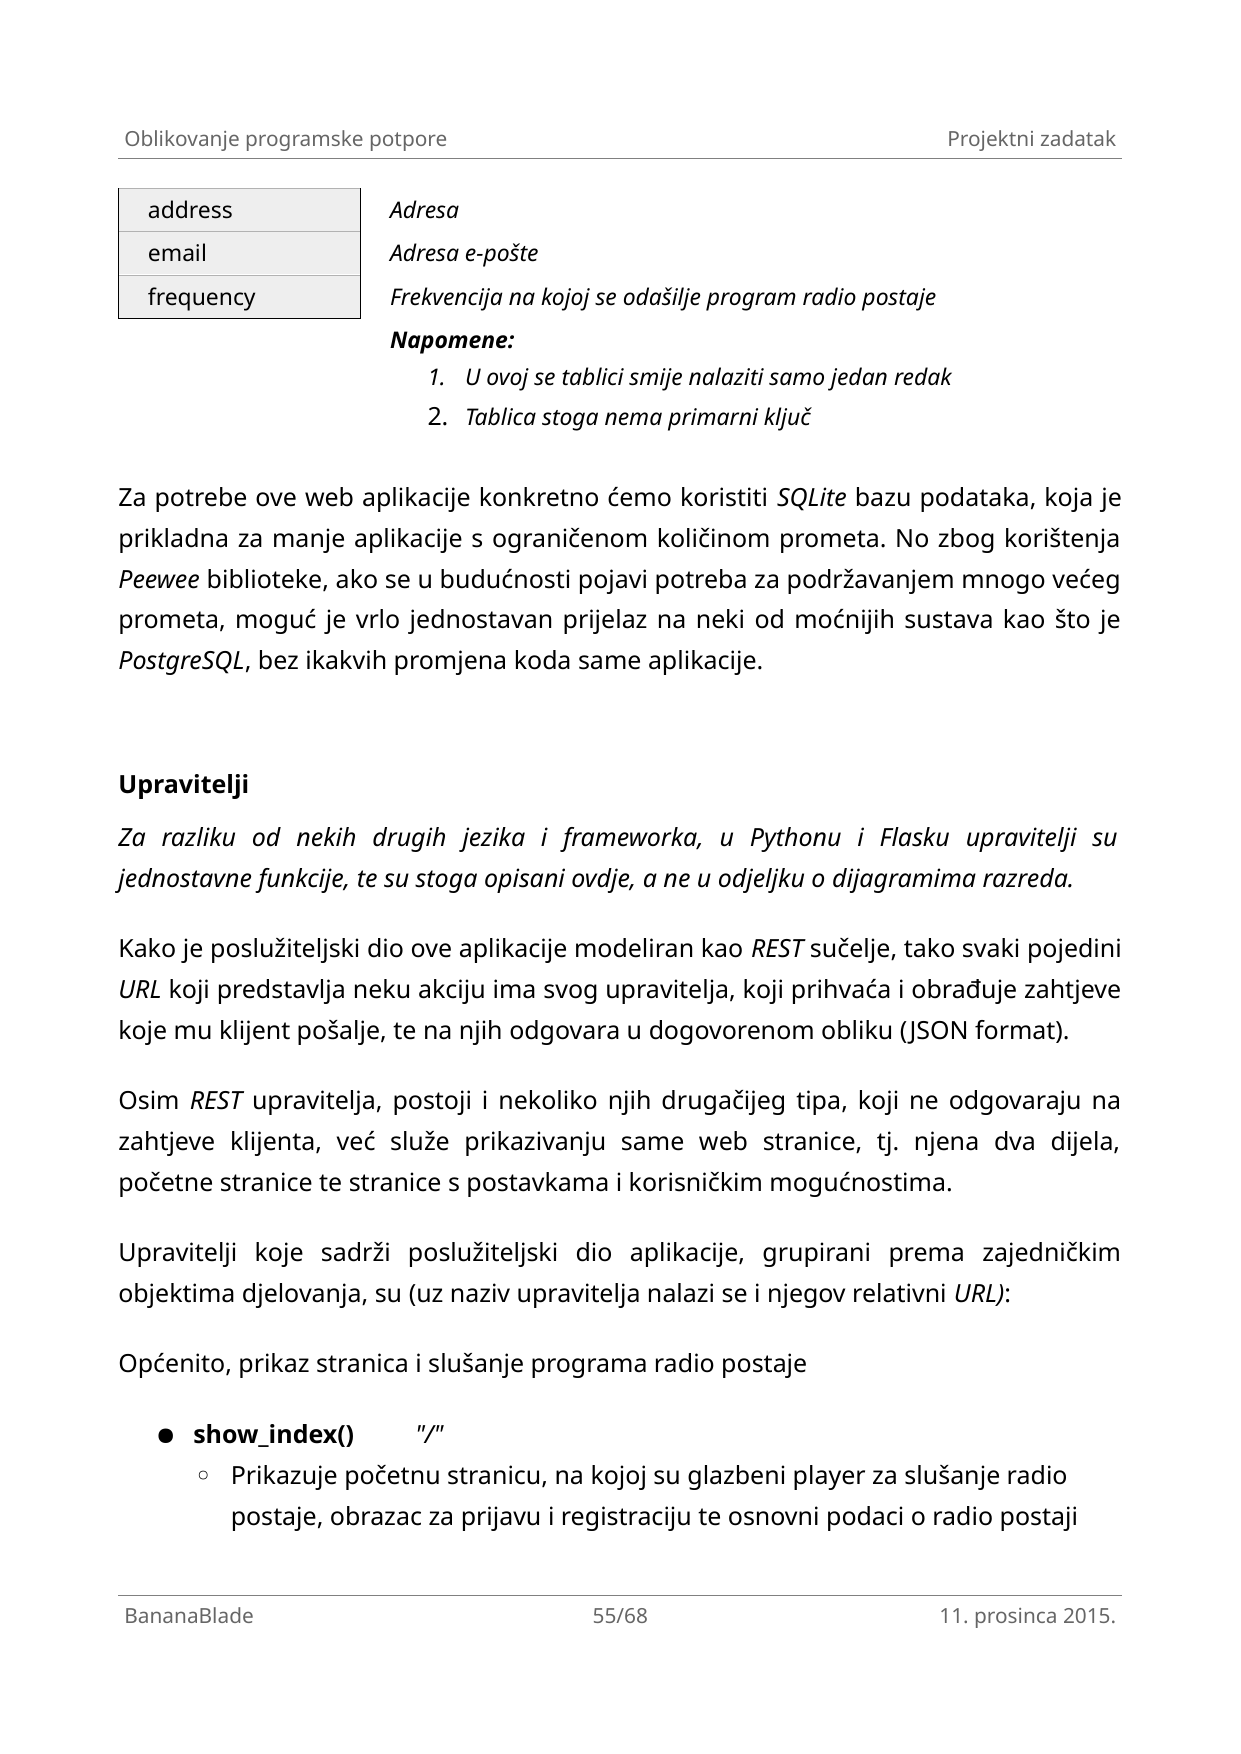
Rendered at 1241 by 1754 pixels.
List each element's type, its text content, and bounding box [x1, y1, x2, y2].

text Za potrebe ove web aplikacije konkretno ćemo koristiti SQLite bazu podataka, koja je prikladna za manje aplikacije s ograničenom količinom prometa. No zbog korištenja Peewee biblioteke, ako se u budućnosti pojavi potreba za podržavanjem mnogo većeg prometa, moguć je vrlo jednostavan prijelaz na neki od moćnijih sustava kao što je PostgreSQL, bez ikakvih promjena koda same aplikacije. [118, 479, 1122, 677]
text Kako je poslužiteljski dio ove aplikacije modeliran kao REST sučelje, tako svaki pojedini URL koji predstavlja neku akciju ima svog upravitelja, koji prihvaća i obrađuje zahtjeve koje mu klijent pošalje, te na njih odgovara u dogovorenom obliku (JSON format). [118, 931, 1122, 1047]
table_cell [118, 319, 360, 439]
text Upravitelji koje sadrži poslužiteljski dio aplikacije, grupirani prema zajedničkim objektima djelovanja, su (uz naziv upravitelja nalazi se i njegov relativni URL): [118, 1235, 1122, 1310]
table_cell Napomene: U ovoj se tablici smije nalaziti samo jedan redak Tablica stoga nema primarni ključ [360, 318, 1123, 439]
subtitle Upravitelji [118, 767, 1122, 801]
table_cell address [119, 189, 360, 231]
table_cell frequency [119, 276, 360, 318]
text Općenito, prikaz stranica i slušanje programa radio postaje [118, 1346, 1122, 1380]
list Prikazuje početnu stranicu, na kojoj su glazbeni player za slušanje radio postaje, obrazac za prijavu i registraciju te osnovni podaci o radio postaji [193, 1457, 1122, 1532]
table_cell Frekvencija na kojoj se odašilje program radio postaje [361, 275, 1123, 318]
list show_index() "/" [156, 1416, 1122, 1451]
table_cell email [119, 232, 360, 274]
table_cell Adresa [361, 188, 1123, 231]
text Za razliku od nekih drugih jezika i frameworka, u Pythonu i Flasku upravitelji su jednostavne funkcije, te su stoga opisani ovdje, a ne u odjeljku o dijagramima razreda. [118, 820, 1122, 895]
text Osim REST upravitelja, postoji i nekoliko njih drugačijeg tipa, koji ne odgovaraju na zahtjeve klijenta, već služe prikazivanju same web stranice, tj. njena dva dijela, početne stranice te stranice s postavkama i korisničkim mogućnostima. [118, 1083, 1122, 1199]
table_cell Adresa e-pošte [361, 231, 1123, 274]
